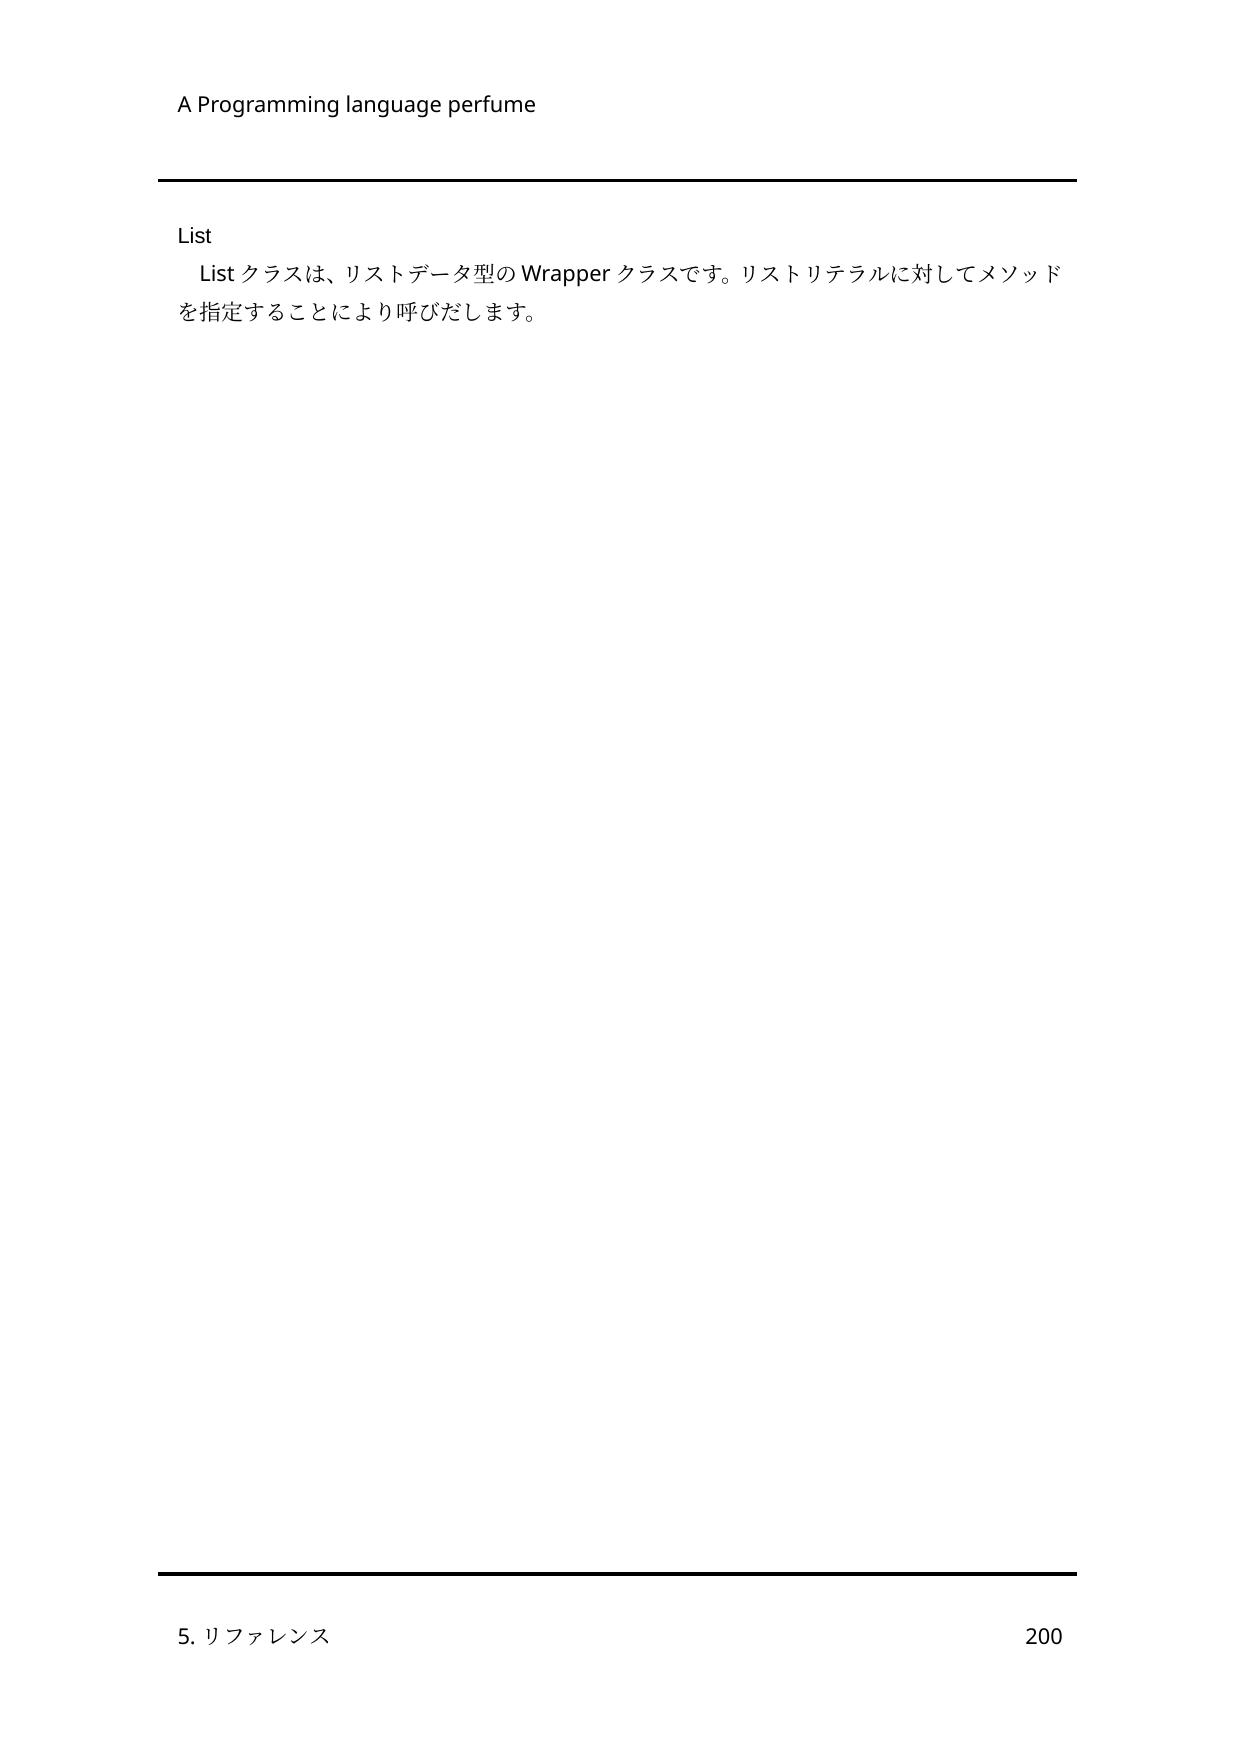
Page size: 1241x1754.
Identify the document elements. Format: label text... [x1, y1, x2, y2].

text Listクラスは、リストデータ型のWrapperクラスです。リストリテラルに対してメソッドを指定することにより呼びだします。 [177, 254, 1063, 329]
subtitle List [177, 217, 1063, 254]
